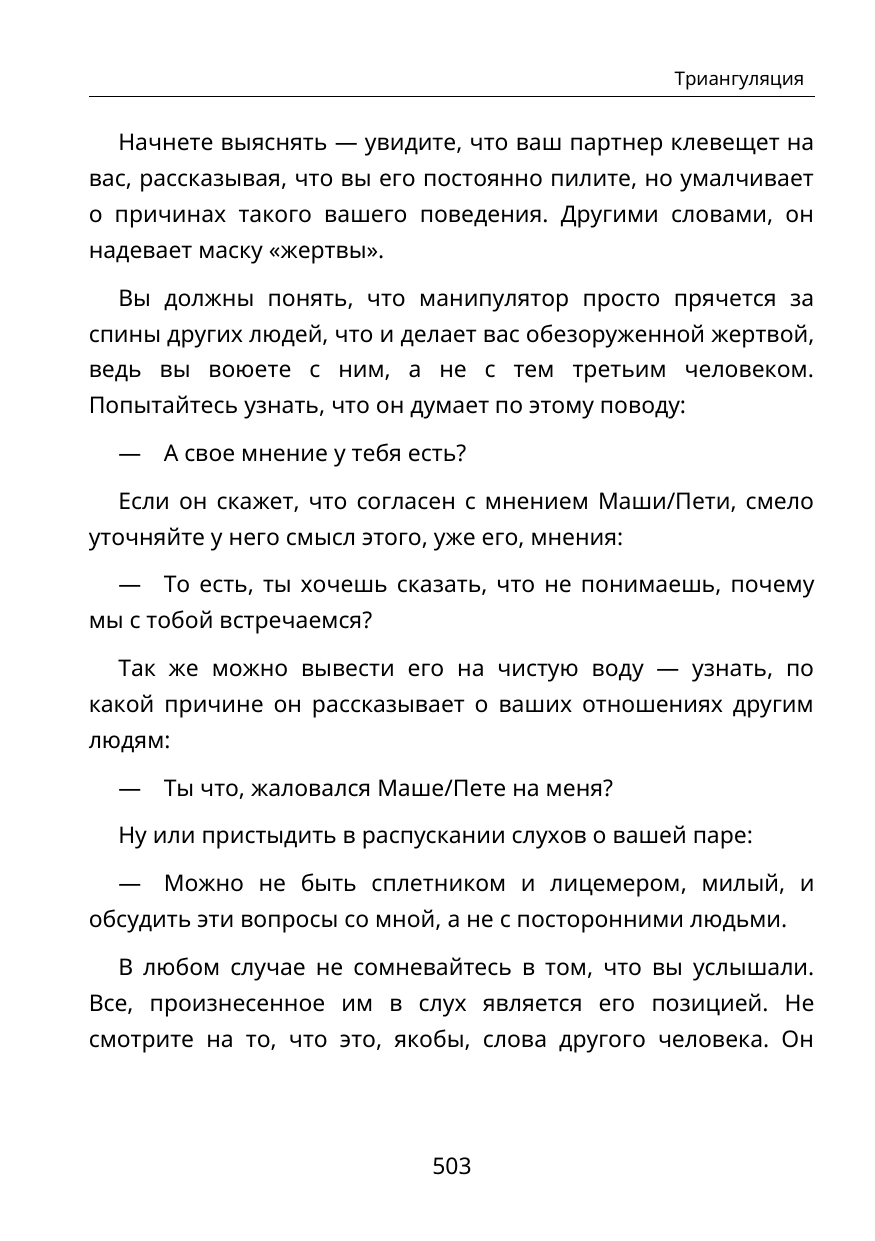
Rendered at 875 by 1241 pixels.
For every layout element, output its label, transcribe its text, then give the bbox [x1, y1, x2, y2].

list Ты что, жаловался Маше/Пете на меня? [88, 772, 815, 803]
list Можно не быть сплетником и лицемером, милый, и обсудить эти вопросы со мной, а не с посторонними людьми. [88, 867, 815, 934]
text Если он скажет, что согласен с мнением Маши/Пети, смело уточняйте у него смысл этого, уже его, мнения: [88, 485, 815, 552]
list А свое мнение у тебя есть? [88, 437, 815, 468]
text В любом случае не сомневайтесь в том, что вы услышали. Все, произнесенное им в слух является его позицией. Не смотрите на то, что это, якобы, слова другого человека. Он [88, 951, 815, 1054]
text Ну или пристыдить в распускании слухов о вашей паре: [88, 819, 815, 851]
text Так же можно вывести его на чистую воду — узнать, по какой причине он рассказывает о ваших отношениях другим людям: [88, 652, 815, 755]
list То есть, ты хочешь сказать, что не понимаешь, почему мы с тобой встречаемся? [88, 568, 815, 636]
text Начнете выяснять — увидите, что ваш партнер клевещет на вас, рассказывая, что вы его постоянно пилите, но умалчивает о причинах такого вашего поведения. Другими словами, он надевает маску «жертвы». [88, 126, 815, 265]
text Вы должны понять, что манипулятор просто прячется за спины других людей, что и делает вас обезоруженной жертвой, ведь вы воюете с ним, а не с тем третьим человеком. Попытайтесь узнать, что он думает по этому поводу: [88, 282, 815, 421]
